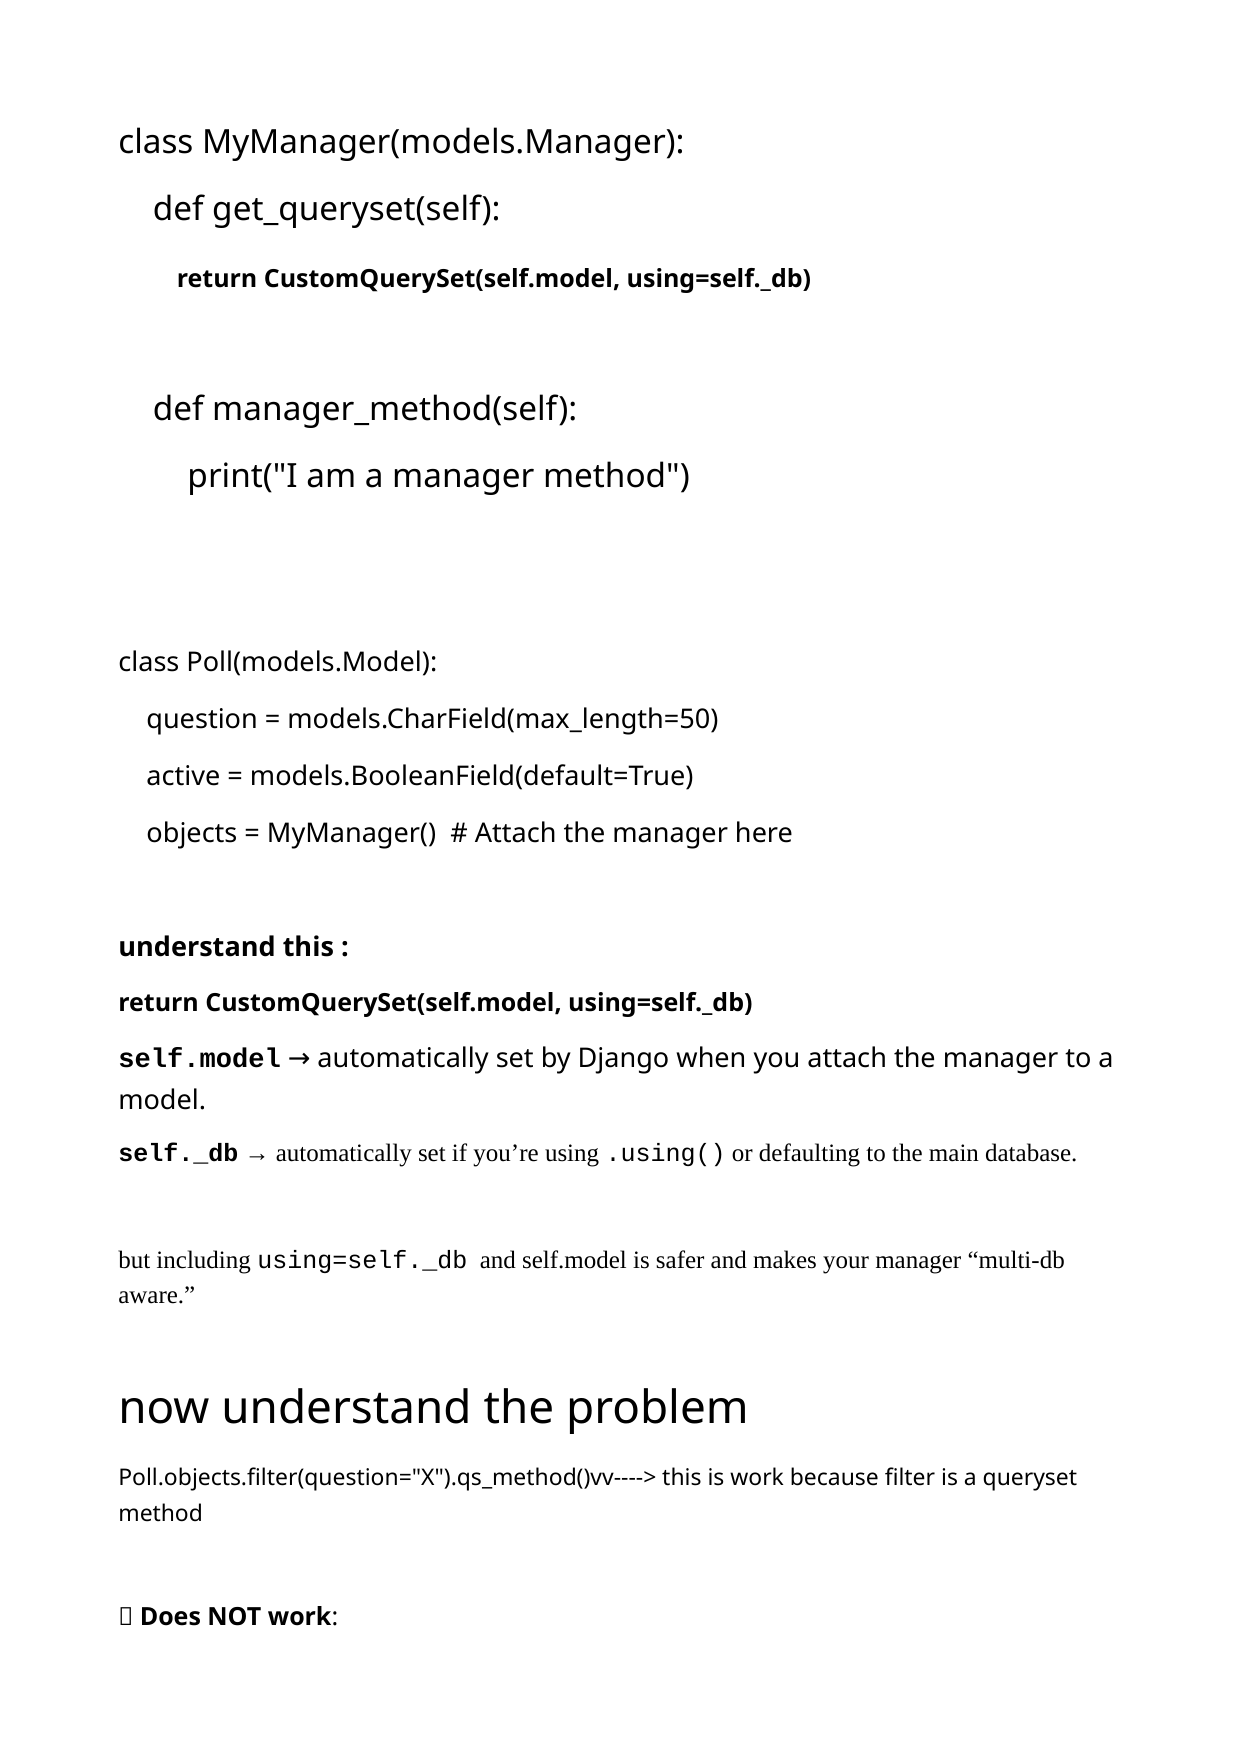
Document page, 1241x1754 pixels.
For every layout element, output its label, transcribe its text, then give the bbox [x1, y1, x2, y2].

text understand this : [118, 927, 1122, 964]
text class Poll(models.Model): [118, 642, 1122, 679]
text objects = MyManager() # Attach the manager here [118, 813, 1122, 850]
text Poll.objects.filter(question="X").qs_method()vv----> this is work because filter is a queryset method [118, 1461, 1122, 1528]
text now understand the problem [118, 1375, 1122, 1437]
text def manager_method(self): [118, 385, 1122, 431]
text self.model → automatically set by Django when you attach the manager to a model. [118, 1038, 1122, 1118]
text question = models.CharField(max_length=50) [118, 699, 1122, 736]
text return CustomQuerySet(self.model, using=self._db) [118, 984, 1122, 1018]
text print("I am a manager method") [118, 452, 1122, 497]
text def get_queryset(self): [118, 185, 1122, 230]
text but including using=self._db and self.model is safer and makes your manager “multi-db aware.” [118, 1245, 1122, 1308]
text return CustomQuerySet(self.model, using=self._db) [118, 252, 1122, 297]
text ❌ Does NOT work: [118, 1598, 1122, 1632]
text class MyManager(models.Manager): [118, 118, 1122, 163]
text active = models.BooleanField(default=True) [118, 756, 1122, 793]
text self._db → automatically set if you’re using .using() or defaulting to the main database. [118, 1138, 1122, 1168]
